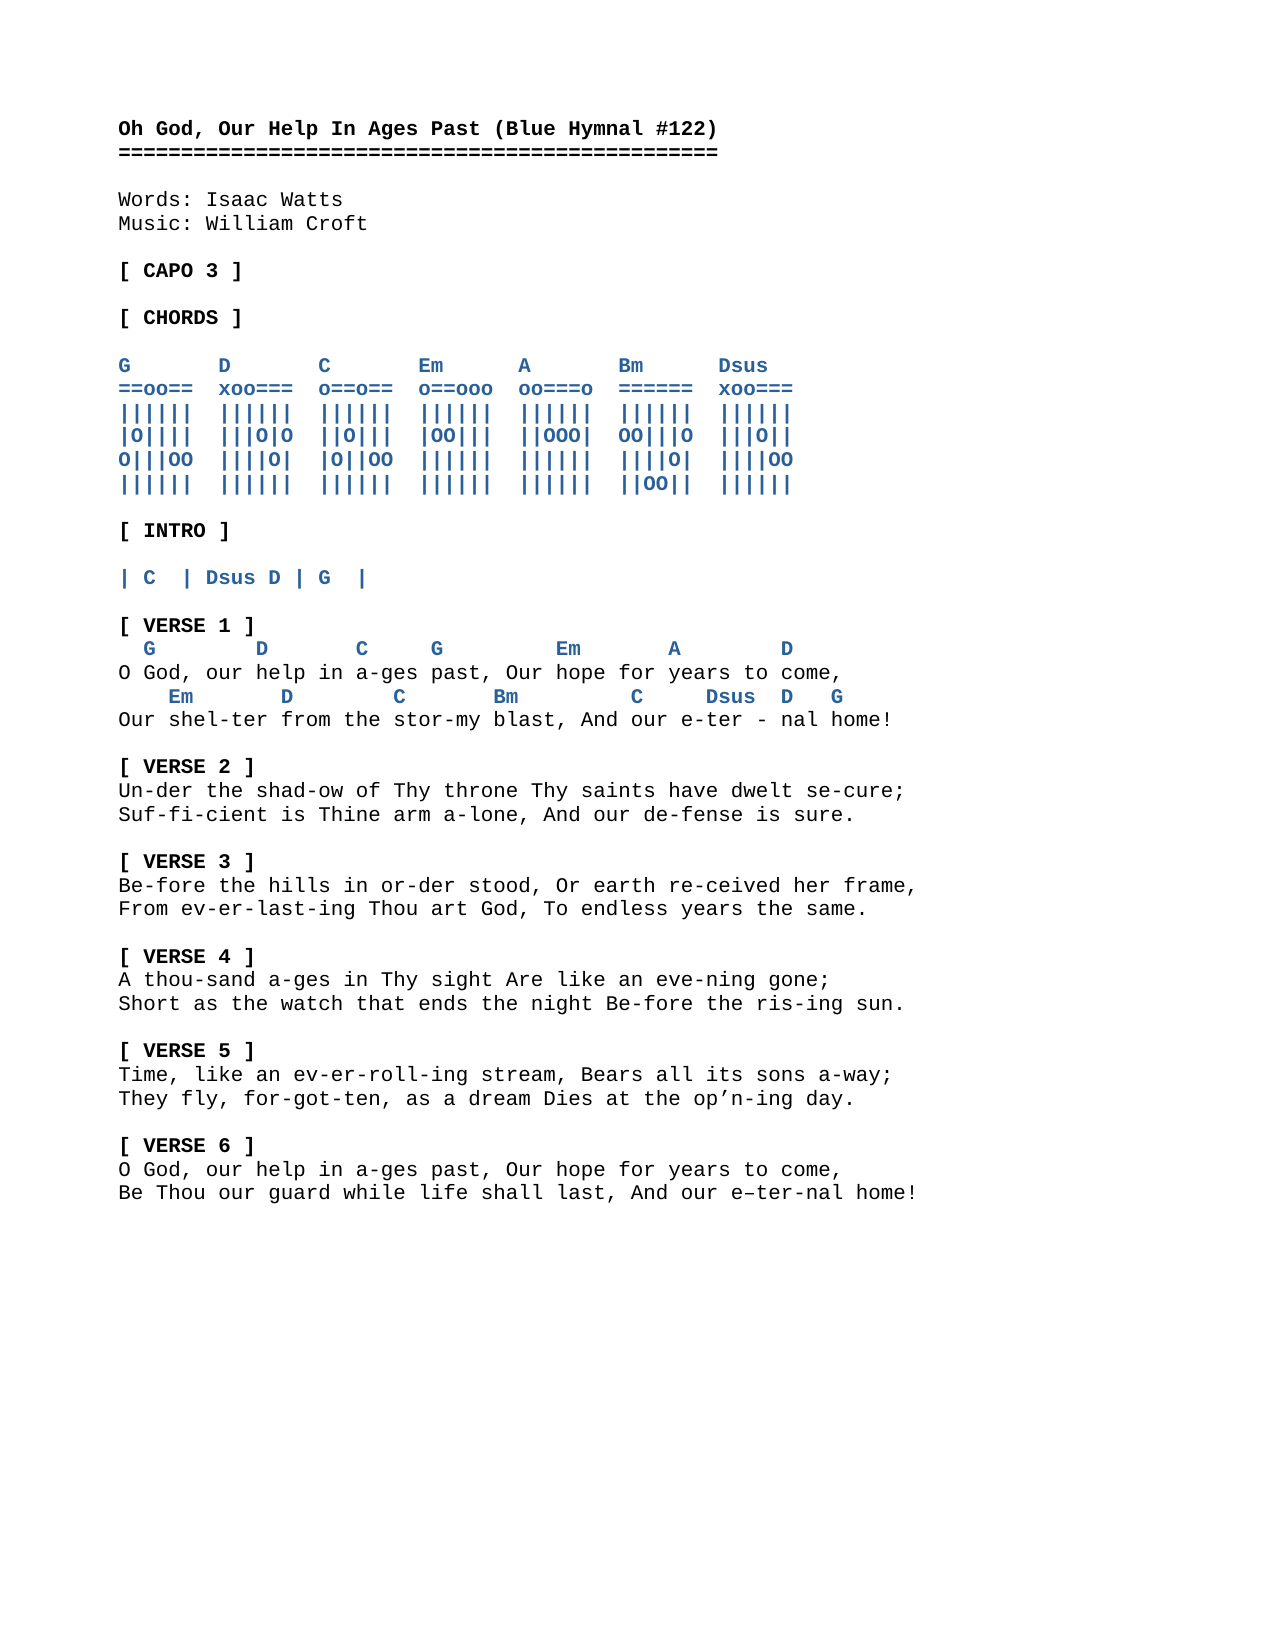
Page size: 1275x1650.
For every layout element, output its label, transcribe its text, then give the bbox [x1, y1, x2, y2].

text [ VERSE 6 ] [118, 1135, 1157, 1158]
text G D C Em A Bm Dsus [118, 354, 1157, 378]
text [ VERSE 2 ] [118, 757, 1157, 780]
text [ CHORDS ] [118, 307, 1157, 331]
text [ VERSE 3 ] [118, 851, 1157, 875]
text Oh God, Our Help In Ages Past (Blue Hymnal #122) [118, 118, 1157, 142]
text O God, our help in a-ges past, Our hope for years to come, [118, 662, 1157, 686]
text | C | Dsus D | G | [118, 567, 1157, 591]
text [ VERSE 5 ] [118, 1040, 1157, 1064]
text Short as the watch that ends the night Be-fore the ris-ing sun. [118, 993, 1157, 1017]
text Be-fore the hills in or-der stood, Or earth re-ceived her frame, [118, 875, 1157, 898]
text Suf-fi-cient is Thine arm a-lone, And our de-fense is sure. [118, 804, 1157, 827]
text |||||| |||||| |||||| |||||| |||||| ||OO|| |||||| [118, 473, 1157, 496]
text Be Thou our guard while life shall last, And our e–ter-nal home! [118, 1182, 1157, 1206]
text Music: William Croft [118, 213, 1157, 236]
text Un-der the shad-ow of Thy throne Thy saints have dwelt se-cure; [118, 780, 1157, 804]
text [ VERSE 4 ] [118, 946, 1157, 969]
text [ INTRO ] [118, 520, 1157, 544]
text [ CAPO 3 ] [118, 260, 1157, 284]
text O God, our help in a-ges past, Our hope for years to come, [118, 1158, 1157, 1182]
text O|||OO ||||O| |O||OO |||||| |||||| ||||O| ||||OO [118, 449, 1157, 473]
text They fly, for-got-ten, as a dream Dies at the op’n-ing day. [118, 1088, 1157, 1111]
text Our shel-ter from the stor-my blast, And our e-ter - nal home! [118, 709, 1157, 733]
text Em D C Bm C Dsus D G [118, 686, 1157, 709]
text ================================================ [118, 142, 1157, 165]
text Time, like an ev-er-roll-ing stream, Bears all its sons a-way; [118, 1064, 1157, 1088]
text Words: Isaac Watts [118, 189, 1157, 213]
text ==oo== xoo=== o==o== o==ooo oo===o ====== xoo=== [118, 378, 1157, 402]
text [ VERSE 1 ] [118, 615, 1157, 638]
text G D C G Em A D [118, 638, 1157, 662]
text |O|||| |||O|O ||O||| |OO||| ||OOO| OO|||O |||O|| [118, 426, 1157, 449]
text A thou-sand a-ges in Thy sight Are like an eve-ning gone; [118, 969, 1157, 993]
text From ev-er-last-ing Thou art God, To endless years the same. [118, 898, 1157, 922]
text |||||| |||||| |||||| |||||| |||||| |||||| |||||| [118, 402, 1157, 426]
